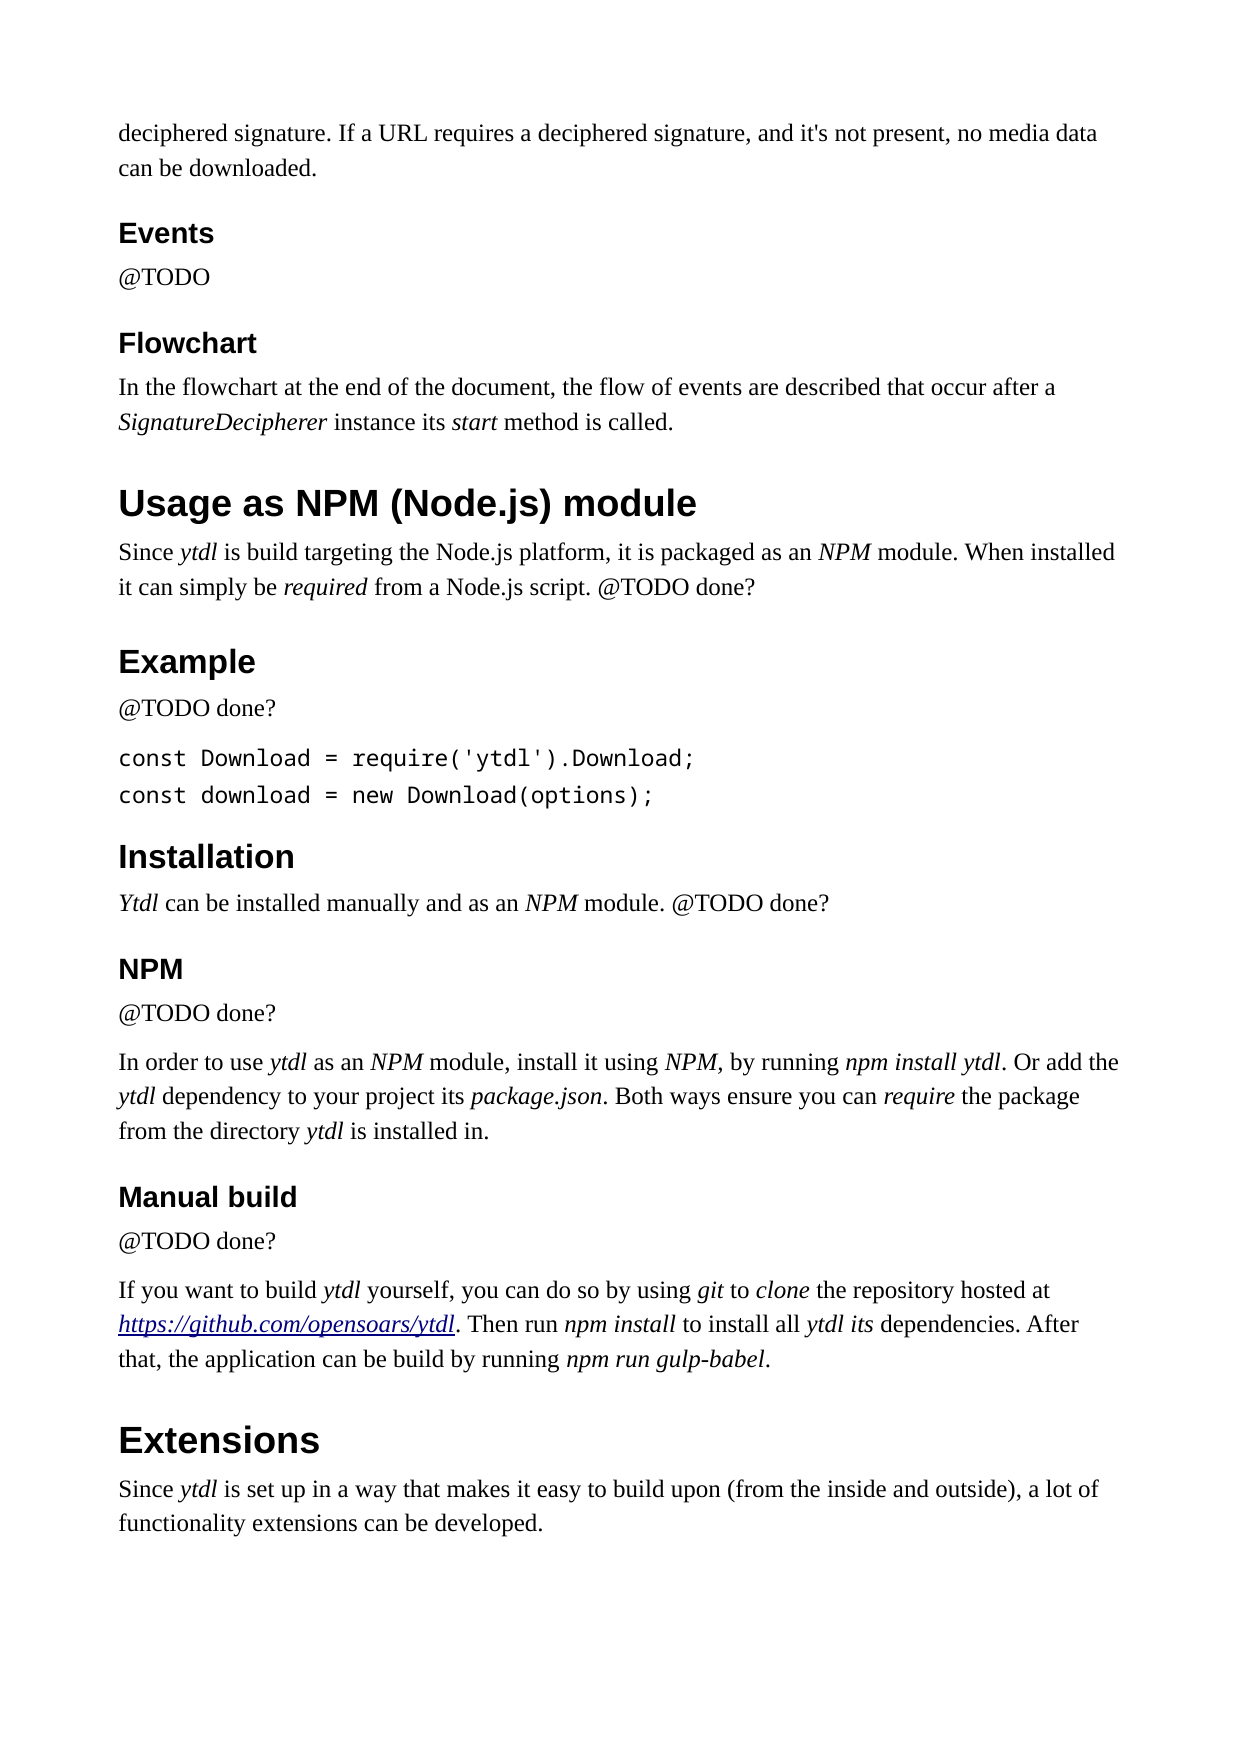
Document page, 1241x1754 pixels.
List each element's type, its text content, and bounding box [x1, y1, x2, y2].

text Ytdl can be installed manually and as an NPM module. @TODO done? [118, 888, 1122, 917]
text In the flowchart at the end of the document, the flow of events are described that occur after a SignatureDecipherer instance its start method is called. [118, 372, 1122, 436]
subtitle NPM [118, 952, 1122, 985]
subtitle Example [118, 641, 1122, 680]
text In order to use ytdl as an NPM module, install it using NPM, by running npm install ytdl. Or add the ytdl dependency to your project its package.json. Both ways ensure you can require the package from the directory ytdl is installed in. [118, 1047, 1122, 1145]
text @TODO done? [118, 693, 1122, 721]
subtitle Manual build [118, 1179, 1122, 1213]
text @TODO done? [118, 1226, 1122, 1254]
text @TODO [118, 262, 1122, 291]
subtitle Usage as NPM (Node.js) module [118, 481, 1122, 524]
text @TODO done? [118, 998, 1122, 1027]
text const download = new Download(options); [118, 779, 1122, 810]
text deciphered signature. If a URL requires a deciphered signature, and it's not present, no media data can be downloaded. [118, 118, 1122, 181]
text Since ytdl is build targeting the Node.js platform, it is packaged as an NPM module. When installed it can simply be required from a Node.js script. @TODO done? [118, 537, 1122, 600]
subtitle Extensions [118, 1418, 1122, 1462]
subtitle Installation [118, 837, 1122, 876]
subtitle Flowchart [118, 326, 1122, 360]
text If you want to build ytdl yourself, you can do so by using git to clone the repository hosted at https://github.com/opensoars/ytdl. Then run npm install to install all ytdl its dependencies. After that, the application can be build by running npm run gulp-babel. [118, 1275, 1122, 1373]
text const Download = require('ytdl').Download; [118, 742, 1122, 773]
text Since ytdl is set up in a way that makes it easy to build upon (from the inside and outside), a lot of functionality extensions can be developed. [118, 1474, 1122, 1537]
subtitle Events [118, 216, 1122, 250]
